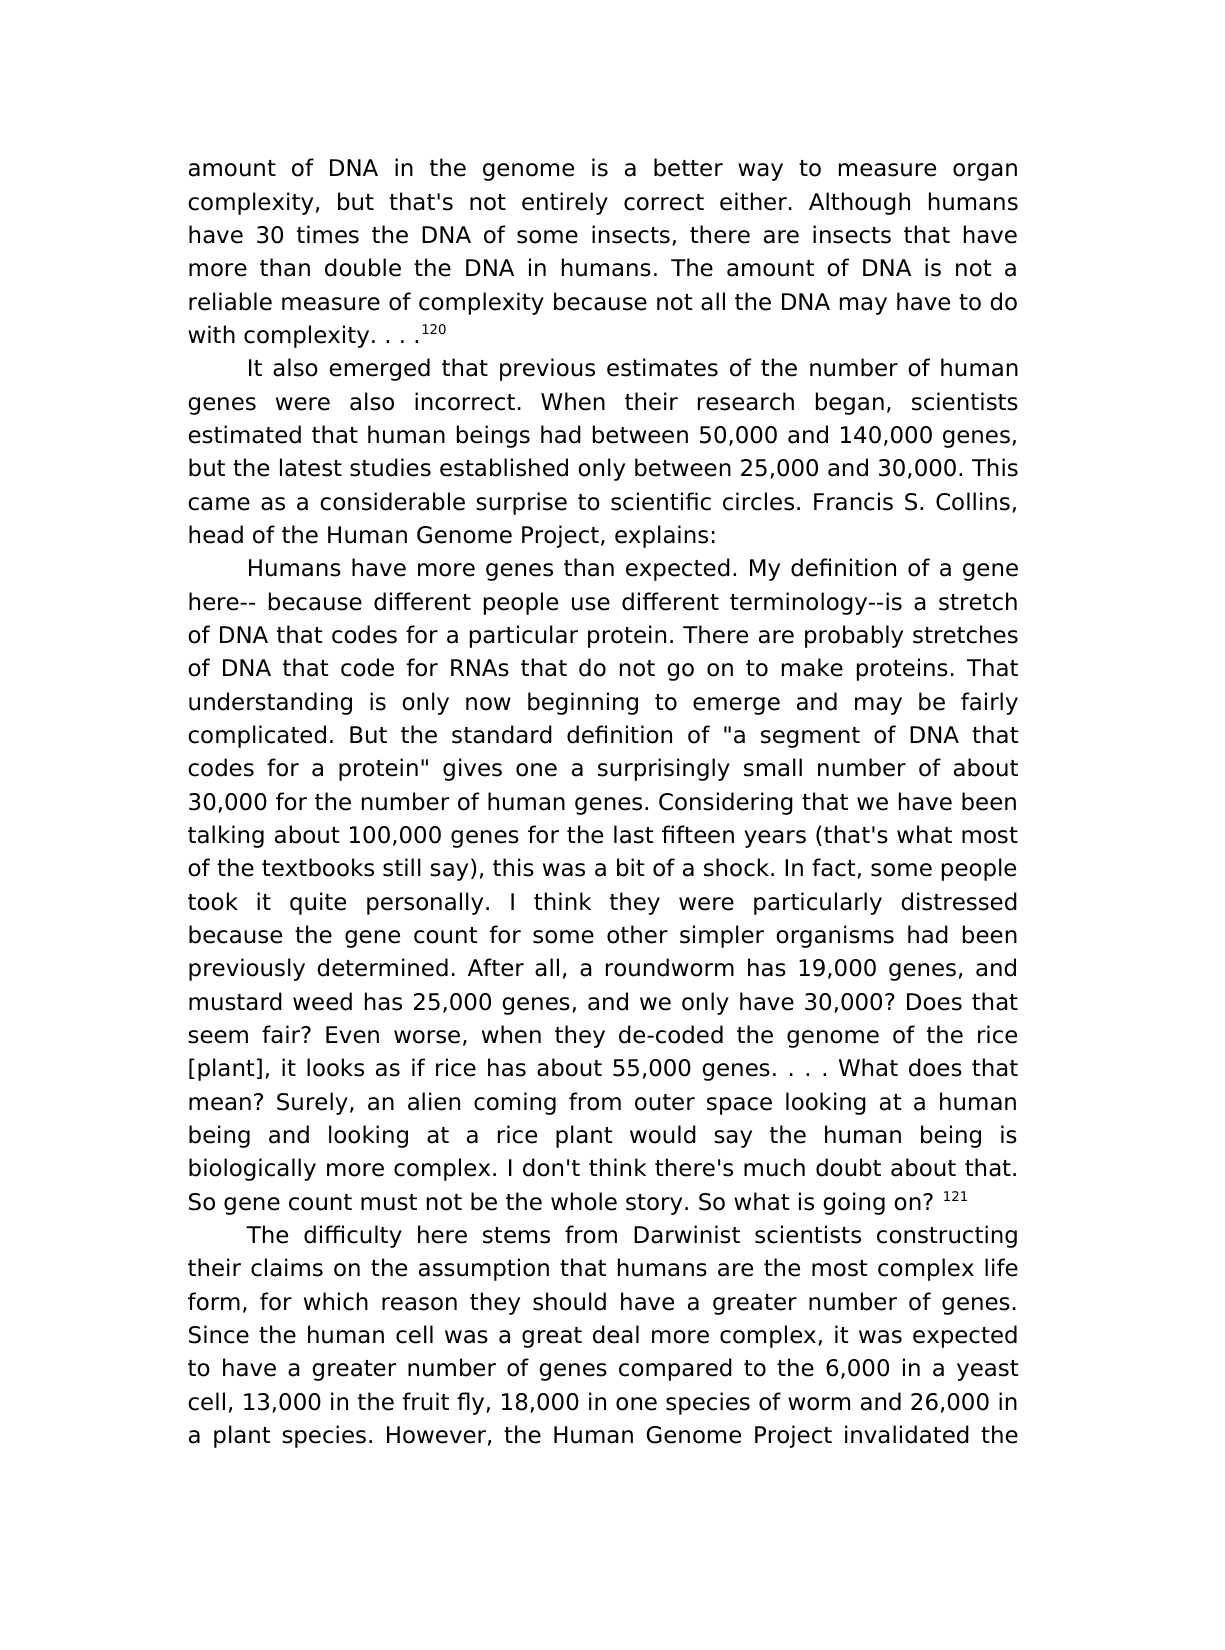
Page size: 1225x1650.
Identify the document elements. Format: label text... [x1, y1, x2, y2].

text It also emerged that previous estimates of the number of human genes were also incorrect. When their research began, scientists estimated that human beings had between 50,000 and 140,000 genes, but the latest studies established only between 25,000 and 30,000. This came as a considerable surprise to scientific circles. Francis S. Collins, head of the Human Genome Project, explains: [187, 350, 1020, 550]
text Humans have more genes than expected. My definition of a gene here-- because different people use different terminology--is a stretch of DNA that codes for a particular protein. There are probably stretches of DNA that code for RNAs that do not go on to make proteins. That understanding is only now beginning to emerge and may be fairly complicated. But the standard definition of "a segment of DNA that codes for a protein" gives one a surprisingly small number of about 30,000 for the number of human genes. Considering that we have been talking about 100,000 genes for the last fifteen years (that's what most of the textbooks still say), this was a bit of a shock. In fact, some people took it quite personally. I think they were particularly distressed because the gene count for some other simpler organisms had been previously determined. After all, a roundworm has 19,000 genes, and mustard weed has 25,000 genes, and we only have 30,000? Does that seem fair? Even worse, when they de-coded the genome of the rice [plant], it looks as if rice has about 55,000 genes. . . . What does that mean? Surely, an alien coming from outer space looking at a human being and looking at a rice plant would say the human being is biologically more complex. I don't think there's much doubt about that. So gene count must not be the whole story. So what is going on? 121 [187, 550, 1020, 1217]
text The difficulty here stems from Darwinist scientists constructing their claims on the assumption that humans are the most complex life form, for which reason they should have a greater number of genes. Since the human cell was a great deal more complex, it was expected to have a greater number of genes compared to the 6,000 in a yeast cell, 13,000 in the fruit fly, 18,000 in one species of worm and 26,000 in a plant species. However, the Human Genome Project invalidated the [187, 1217, 1020, 1450]
text amount of DNA in the genome is a better way to measure organ complexity, but that's not entirely correct either. Although humans have 30 times the DNA of some insects, there are insects that have more than double the DNA in humans. The amount of DNA is not a reliable measure of complexity because not all the DNA may have to do with complexity. . . .120 [187, 150, 1020, 350]
